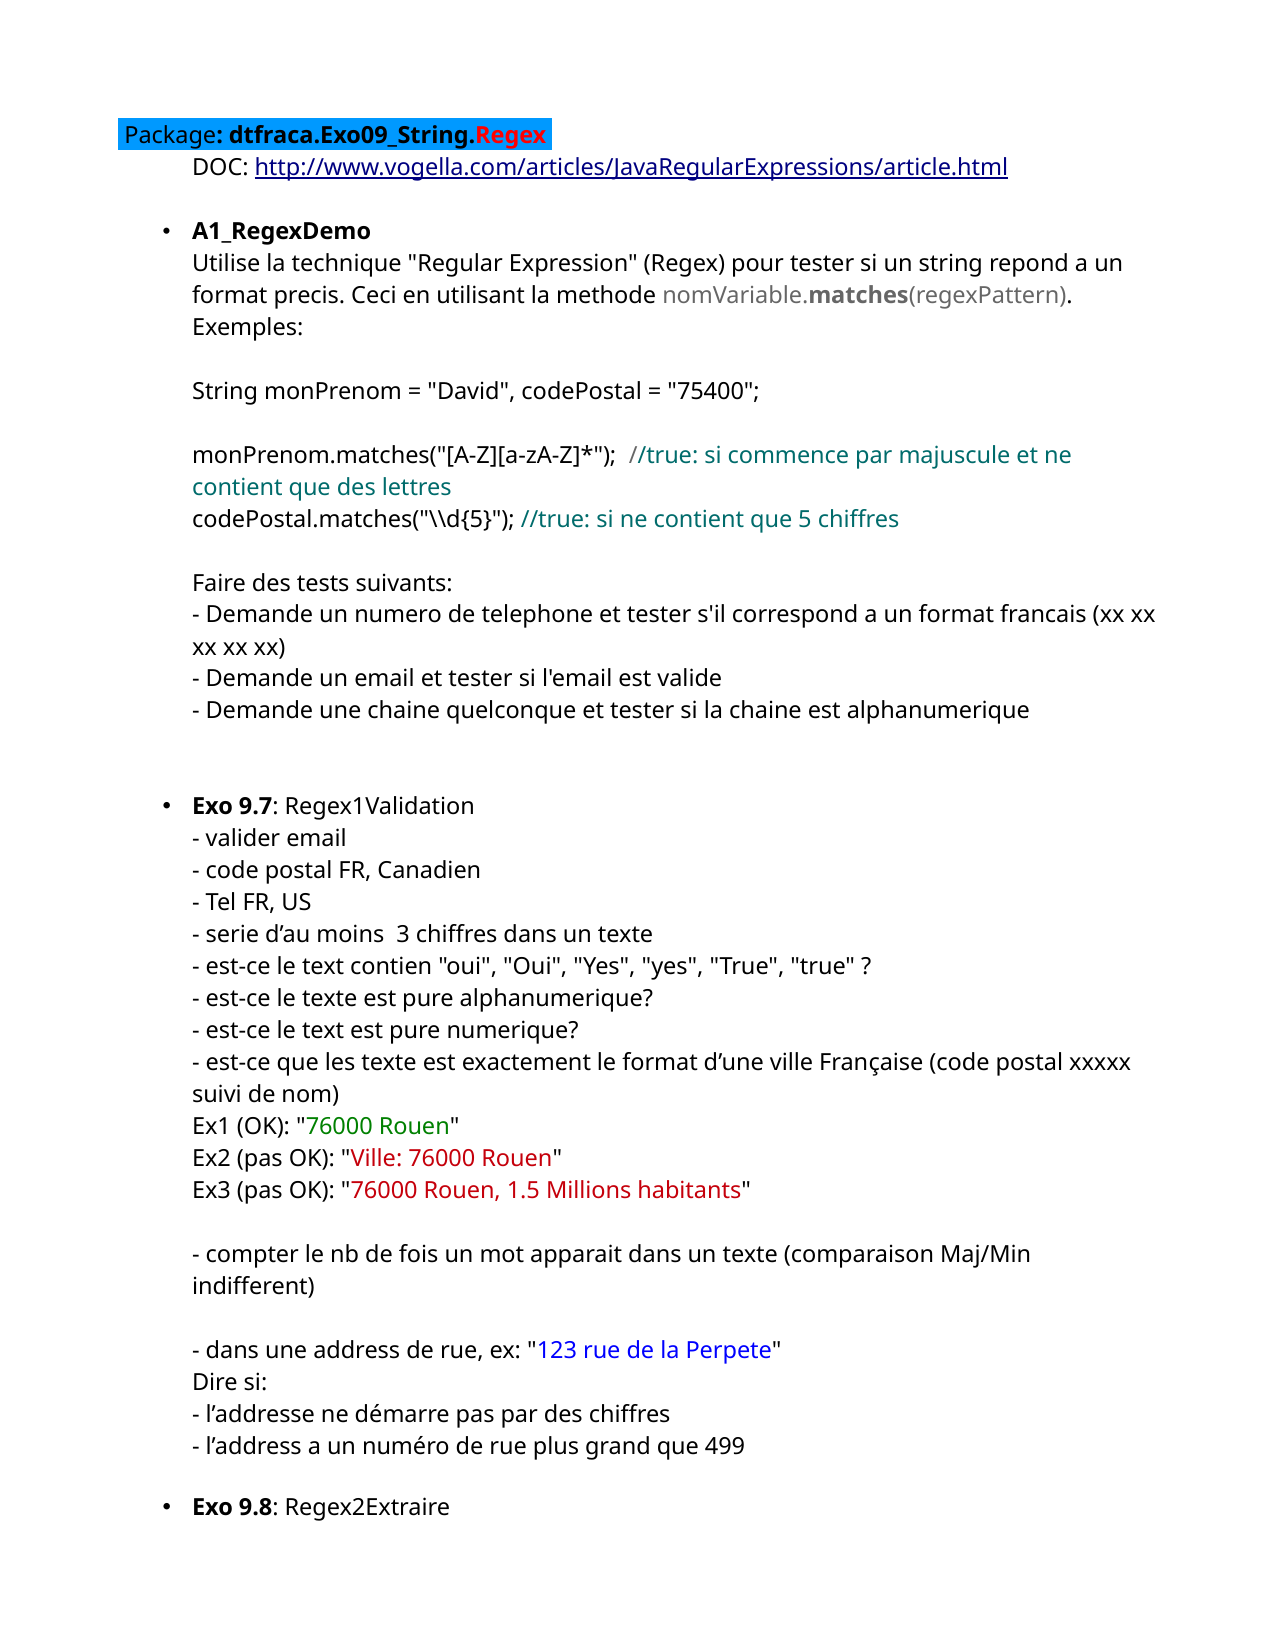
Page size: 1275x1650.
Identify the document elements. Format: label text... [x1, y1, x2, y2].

list - est-ce le text est pure numerique? [162, 1013, 1157, 1046]
list - l’address a un numéro de rue plus grand que 499 [162, 1429, 1157, 1490]
list Dire si: [162, 1365, 1157, 1397]
list DOC: http://www.vogella.com/articles/JavaRegularExpressions/article.html [162, 150, 1157, 214]
list - dans une address de rue, ex: "123 rue de la Perpete" [162, 1301, 1157, 1365]
list - code postal FR, Canadien [162, 854, 1157, 886]
list - compter le nb de fois un mot apparait dans un texte (comparaison Maj/Min indifferent) [162, 1237, 1157, 1301]
list monPrenom.matches("[A-Z][a-zA-Z]*"); //true: si commence par majuscule et ne contient que des lettres codePostal.matches("\\d{5}"); //true: si ne contient que 5 chiffres Faire des tests suivants: - Demande un numero de telephone et tester s'il correspond a un format francais (xx xx xx xx xx) - Demande un email et tester si l'email est valide - Demande une chaine quelconque et tester si la chaine est alphanumerique [162, 406, 1157, 790]
list Ex3 (pas OK): "76000 Rouen, 1.5 Millions habitants" [162, 1173, 1157, 1205]
list Package: dtfraca.Exo09_String.Regex [88, 118, 1157, 150]
list - est-ce le text contien "oui", "Oui", "Yes", "yes", "True", "true" ? [162, 949, 1157, 982]
list - est-ce que les texte est exactement le format d’une ville Française (code postal xxxxx suivi de nom) [162, 1046, 1157, 1109]
list Exo 9.7: Regex1Validation - valider email [162, 790, 1157, 854]
list Ex2 (pas OK): "Ville: 76000 Rouen" [162, 1141, 1157, 1173]
list Exo 9.8: Regex2Extraire [162, 1490, 1157, 1522]
list Ex1 (OK): "76000 Rouen" [162, 1109, 1157, 1141]
list - serie d’au moins 3 chiffres dans un texte [162, 918, 1157, 949]
list A1_RegexDemo Utilise la technique "Regular Expression" (Regex) pour tester si un string repond a un format precis. Ceci en utilisant la methode nomVariable.matches(regexPattern). Exemples: String monPrenom = "David", codePostal = "75400"; [162, 214, 1157, 406]
list - Tel FR, US [162, 886, 1157, 918]
list - est-ce le texte est pure alphanumerique? [162, 982, 1157, 1013]
list - l’addresse ne démarre pas par des chiffres [162, 1397, 1157, 1429]
